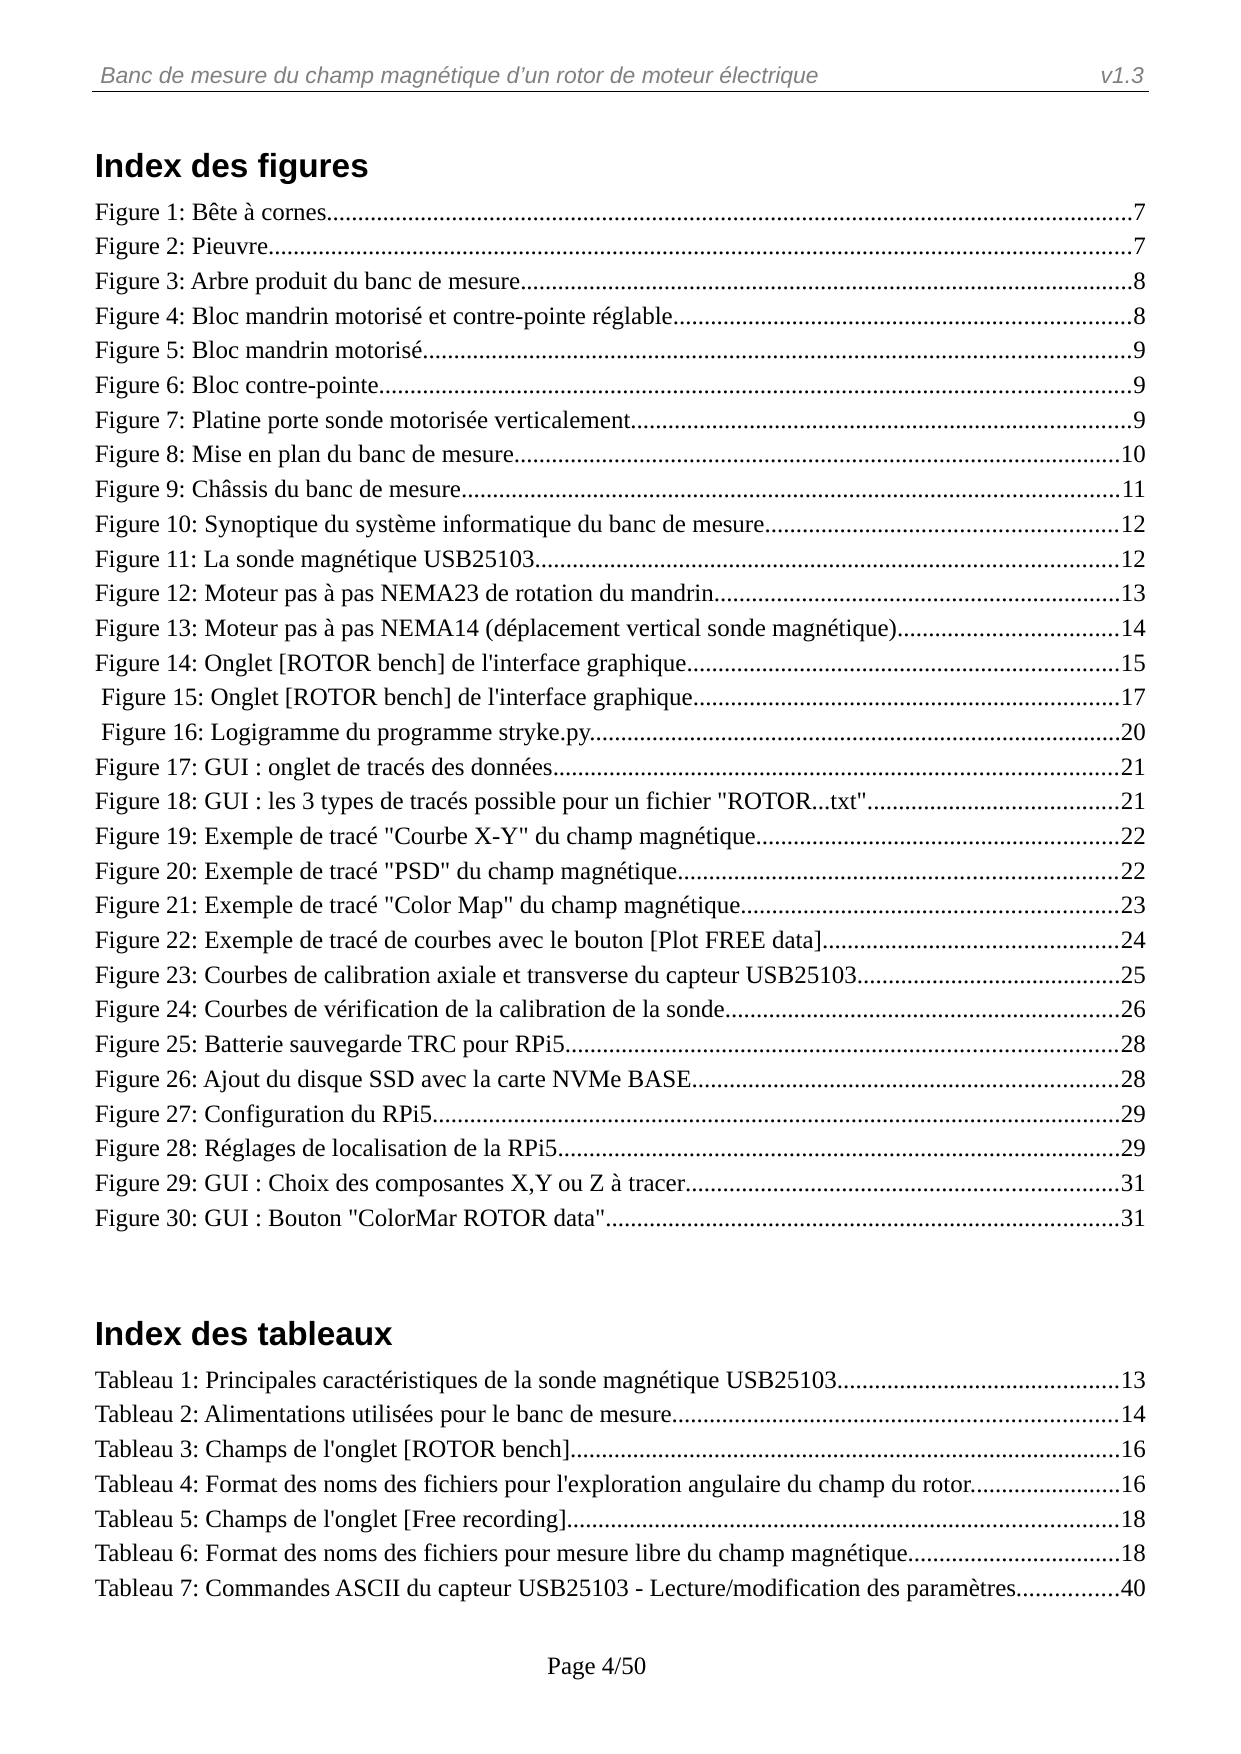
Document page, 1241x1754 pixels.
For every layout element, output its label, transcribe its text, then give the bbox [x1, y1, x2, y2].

text Figure 9: Châssis du banc de mesure. 11 [94, 474, 1146, 503]
text Figure 10: Synoptique du système informatique du banc de mesure 12 [94, 509, 1146, 538]
text Figure 29: GUI : Choix des composantes X,Y ou Z à tracer 31 [94, 1168, 1146, 1197]
text Figure 13: Moteur pas à pas NEMA14 (déplacement vertical sonde magnétique). 14 [94, 613, 1146, 642]
text Figure 20: Exemple de tracé "PSD" du champ magnétique. 22 [94, 856, 1146, 884]
text Figure 21: Exemple de tracé "Color Map" du champ magnétique. 23 [94, 891, 1146, 919]
text Figure 4: Bloc mandrin motorisé et contre-pointe réglable. 8 [94, 301, 1146, 329]
text Figure 22: Exemple de tracé de courbes avec le bouton [Plot FREE data]. 24 [94, 925, 1146, 954]
text Figure 14: Onglet [ROTOR bench] de l'interface graphique 15 [94, 648, 1146, 676]
text Figure 8: Mise en plan du banc de mesure. 10 [94, 439, 1146, 468]
text Figure 30: GUI : Bouton "ColorMar ROTOR data" 31 [94, 1203, 1146, 1231]
text Figure 12: Moteur pas à pas NEMA23 de rotation du mandrin. 13 [94, 578, 1146, 607]
text Figure 11: La sonde magnétique USB25103 12 [94, 544, 1146, 572]
text Figure 17: GUI : onglet de tracés des données. 21 [94, 752, 1146, 781]
text Figure 1: Bête à cornes 7 [94, 197, 1146, 226]
text Figure 19: Exemple de tracé "Courbe X-Y" du champ magnétique. 22 [94, 821, 1146, 850]
text Figure 3: Arbre produit du banc de mesure. 8 [94, 266, 1146, 295]
text Figure 25: Batterie sauvegarde TRC pour RPi5 28 [94, 1029, 1146, 1058]
text Tableau 3: Champs de l'onglet [ROTOR bench] 16 [94, 1434, 1146, 1463]
text Figure 5: Bloc mandrin motorisé. 9 [94, 336, 1146, 364]
text Tableau 5: Champs de l'onglet [Free recording] 18 [94, 1504, 1146, 1532]
text Figure 16: Logigramme du programme stryke.py. 20 [94, 717, 1146, 746]
subtitle Index des tableaux [94, 1314, 1146, 1352]
text Figure 26: Ajout du disque SSD avec la carte NVMe BASE. 28 [94, 1064, 1146, 1093]
text Tableau 6: Format des noms des fichiers pour mesure libre du champ magnétique. 18 [94, 1538, 1146, 1567]
subtitle Index des figures [94, 146, 1146, 184]
text Figure 7: Platine porte sonde motorisée verticalement. 9 [94, 405, 1146, 434]
text Figure 24: Courbes de vérification de la calibration de la sonde. 26 [94, 994, 1146, 1023]
text Figure 15: Onglet [ROTOR bench] de l'interface graphique. 17 [94, 682, 1146, 711]
text Tableau 4: Format des noms des fichiers pour l'exploration angulaire du champ du rotor. 16 [94, 1469, 1146, 1498]
text Figure 28: Réglages de localisation de la RPi5 29 [94, 1133, 1146, 1162]
text Figure 18: GUI : les 3 types de tracés possible pour un fichier "ROTOR...txt". 21 [94, 786, 1146, 815]
text Tableau 1: Principales caractéristiques de la sonde magnétique USB25103. 13 [94, 1365, 1146, 1394]
text Figure 2: Pieuvre 7 [94, 231, 1146, 260]
text Figure 6: Bloc contre-pointe. 9 [94, 370, 1146, 399]
text Figure 23: Courbes de calibration axiale et transverse du capteur USB25103 25 [94, 960, 1146, 989]
text Tableau 7: Commandes ASCII du capteur USB25103 - Lecture/modification des paramètres. 40 [94, 1573, 1146, 1602]
text Tableau 2: Alimentations utilisées pour le banc de mesure 14 [94, 1399, 1146, 1428]
text Figure 27: Configuration du RPi5 29 [94, 1099, 1146, 1127]
